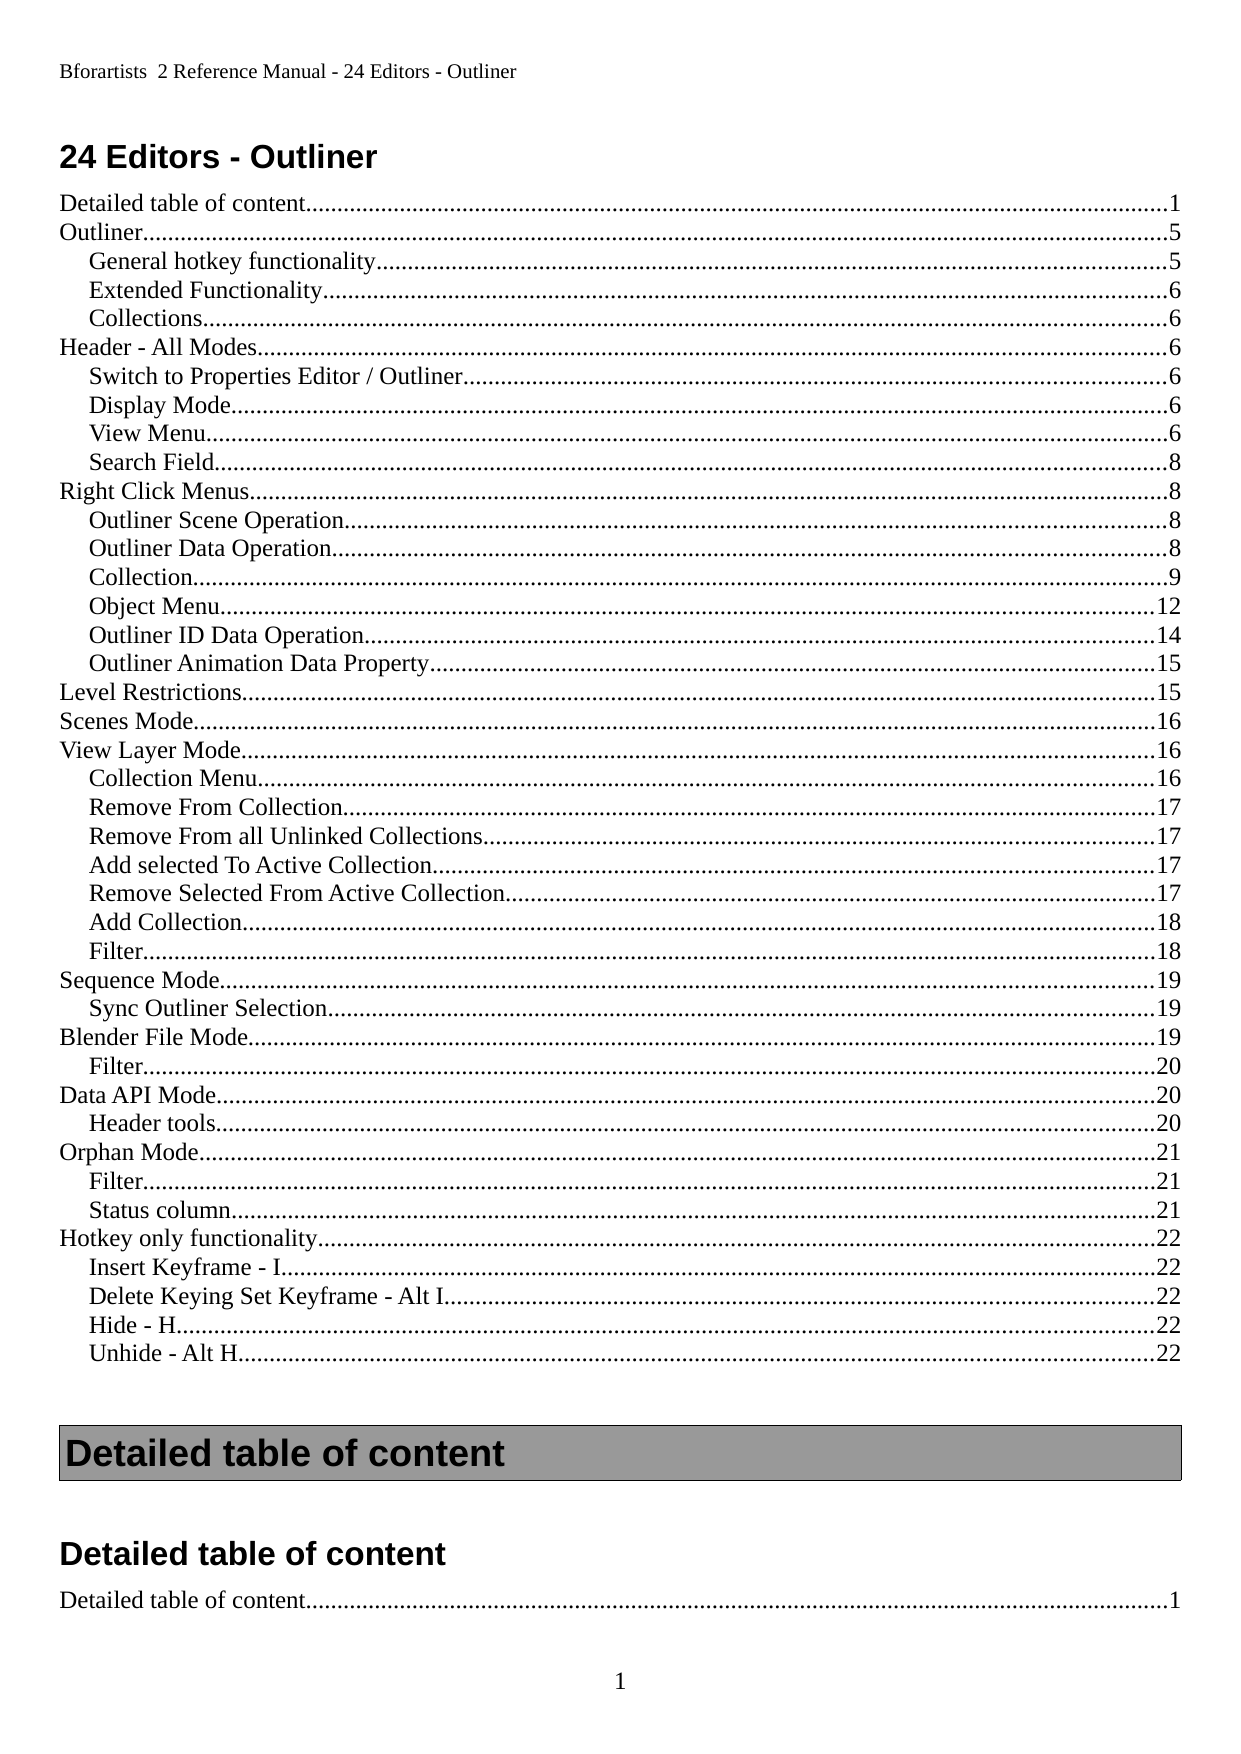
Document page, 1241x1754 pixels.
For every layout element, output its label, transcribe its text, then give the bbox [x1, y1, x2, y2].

text Detailed table of content 1 [59, 1585, 1181, 1613]
text Extended Functionality 6 [88, 275, 1181, 303]
text Add Collection 18 [88, 907, 1181, 936]
text Outliner Animation Data Property 15 [88, 648, 1181, 677]
text Detailed table of content 1 [59, 188, 1181, 217]
text View Menu 6 [88, 418, 1181, 447]
text Outliner ID Data Operation 14 [88, 620, 1181, 648]
text Orphan Mode 21 [59, 1137, 1181, 1166]
text Outliner Data Operation 8 [88, 533, 1181, 562]
text Insert Keyframe - I 22 [88, 1252, 1181, 1281]
text Remove From Collection 17 [88, 792, 1181, 821]
text Collection 9 [88, 562, 1181, 591]
text Remove Selected From Active Collection 17 [88, 878, 1181, 907]
text Data API Mode 20 [59, 1080, 1181, 1108]
text Blender File Mode 19 [59, 1022, 1181, 1051]
text Outliner 5 [59, 217, 1181, 246]
text Search Field 8 [88, 447, 1181, 476]
text Scenes Mode 16 [59, 706, 1181, 735]
text Hotkey only functionality 22 [59, 1223, 1181, 1252]
text Sync Outliner Selection 19 [88, 993, 1181, 1022]
text Switch to Properties Editor / Outliner 6 [88, 361, 1181, 390]
text Filter 20 [88, 1051, 1181, 1080]
text Hide - H 22 [88, 1310, 1181, 1338]
text Remove From all Unlinked Collections 17 [88, 821, 1181, 850]
text View Layer Mode 16 [59, 735, 1181, 763]
text Outliner Scene Operation 8 [88, 505, 1181, 533]
text Display Mode 6 [88, 390, 1181, 418]
table_header Detailed table of content [60, 1426, 1181, 1480]
text Filter 18 [88, 936, 1181, 965]
text General hotkey functionality 5 [88, 246, 1181, 275]
text Object Menu 12 [88, 591, 1181, 620]
text Sequence Mode 19 [59, 965, 1181, 993]
text Collections 6 [88, 303, 1181, 332]
subtitle Detailed table of content [59, 1534, 1181, 1572]
text Unhide - Alt H 22 [88, 1338, 1181, 1367]
text Level Restrictions 15 [59, 677, 1181, 706]
text Add selected To Active Collection 17 [88, 850, 1181, 878]
subtitle 24 Editors - Outliner [59, 138, 1181, 176]
text Filter 21 [88, 1166, 1181, 1195]
text Delete Keying Set Keyframe - Alt I 22 [88, 1281, 1181, 1310]
text Header - All Modes 6 [59, 332, 1181, 361]
text Header tools 20 [88, 1108, 1181, 1137]
text Collection Menu 16 [88, 763, 1181, 792]
text Right Click Menus 8 [59, 476, 1181, 505]
text Status column 21 [88, 1195, 1181, 1223]
